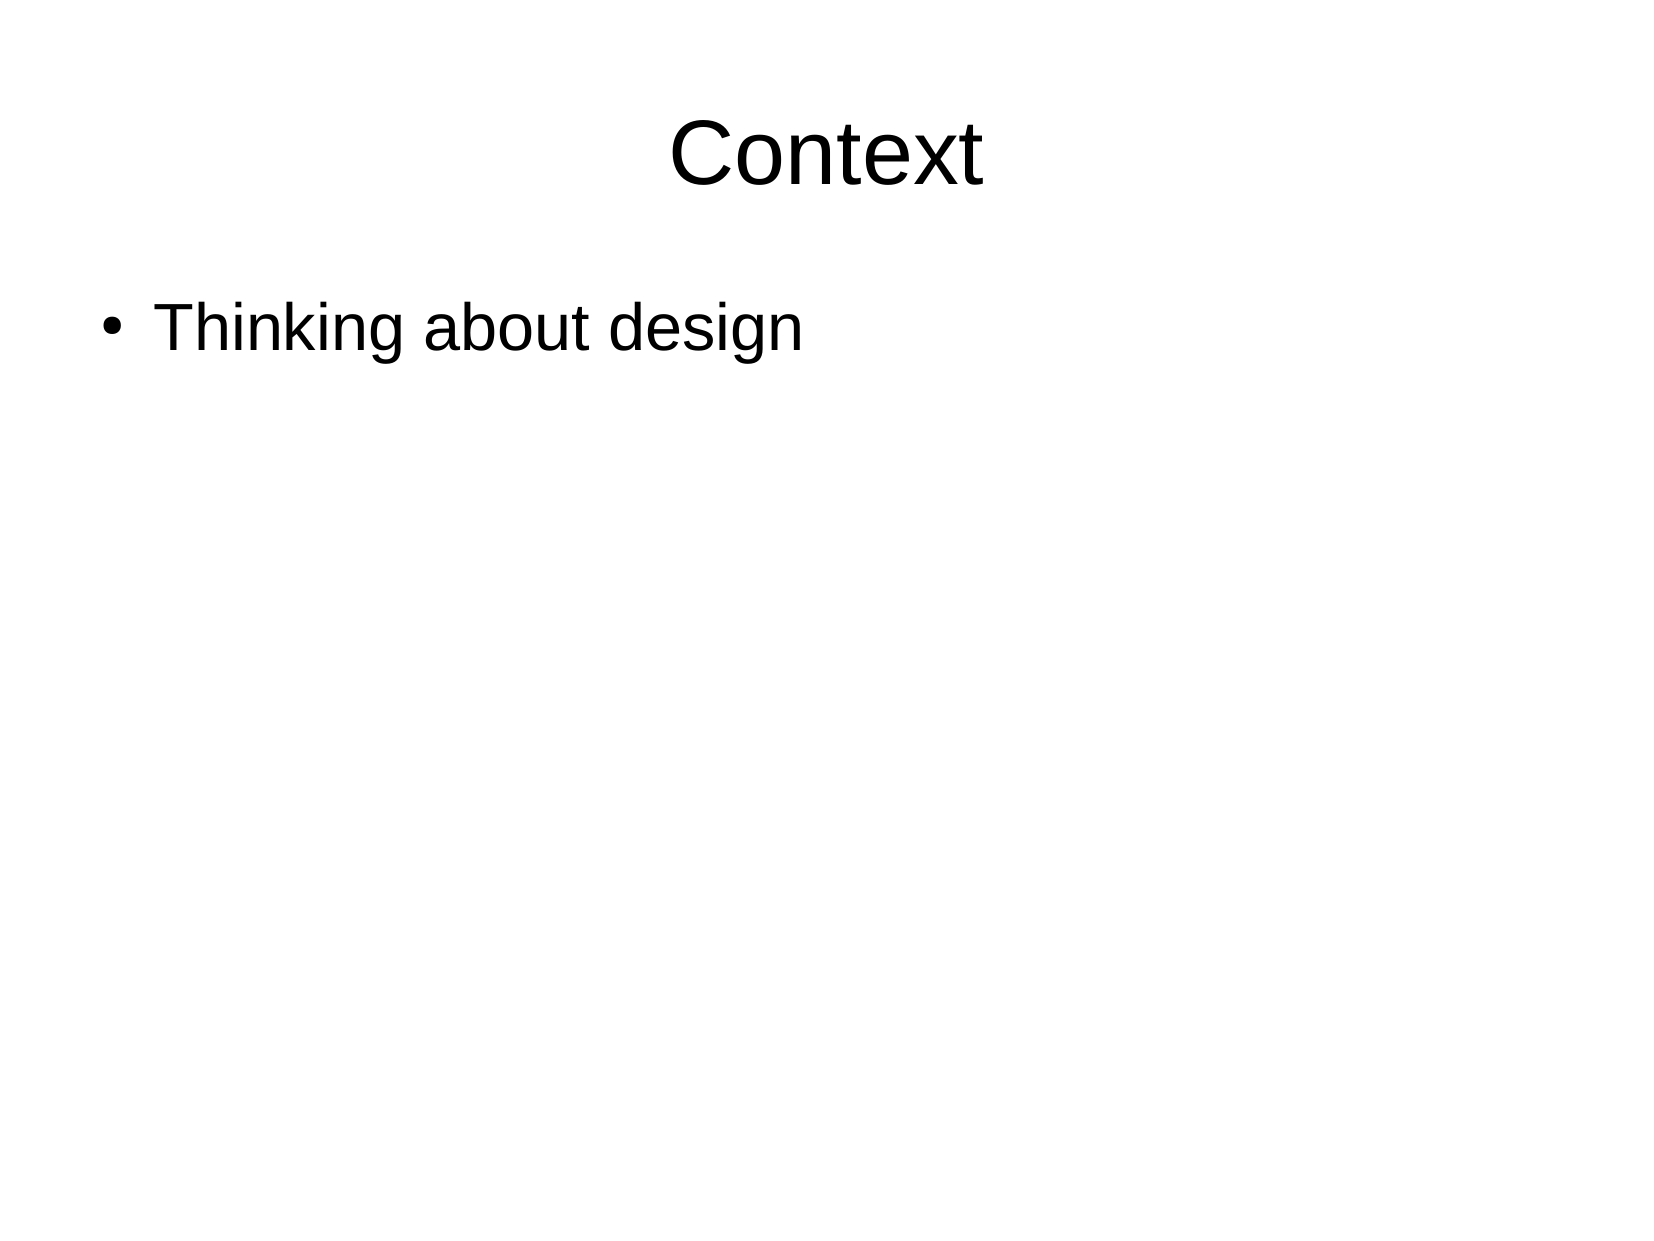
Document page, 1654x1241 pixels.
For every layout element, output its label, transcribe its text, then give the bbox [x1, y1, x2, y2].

title Context [82, 49, 1571, 257]
list Thinking about design [82, 290, 1571, 1010]
